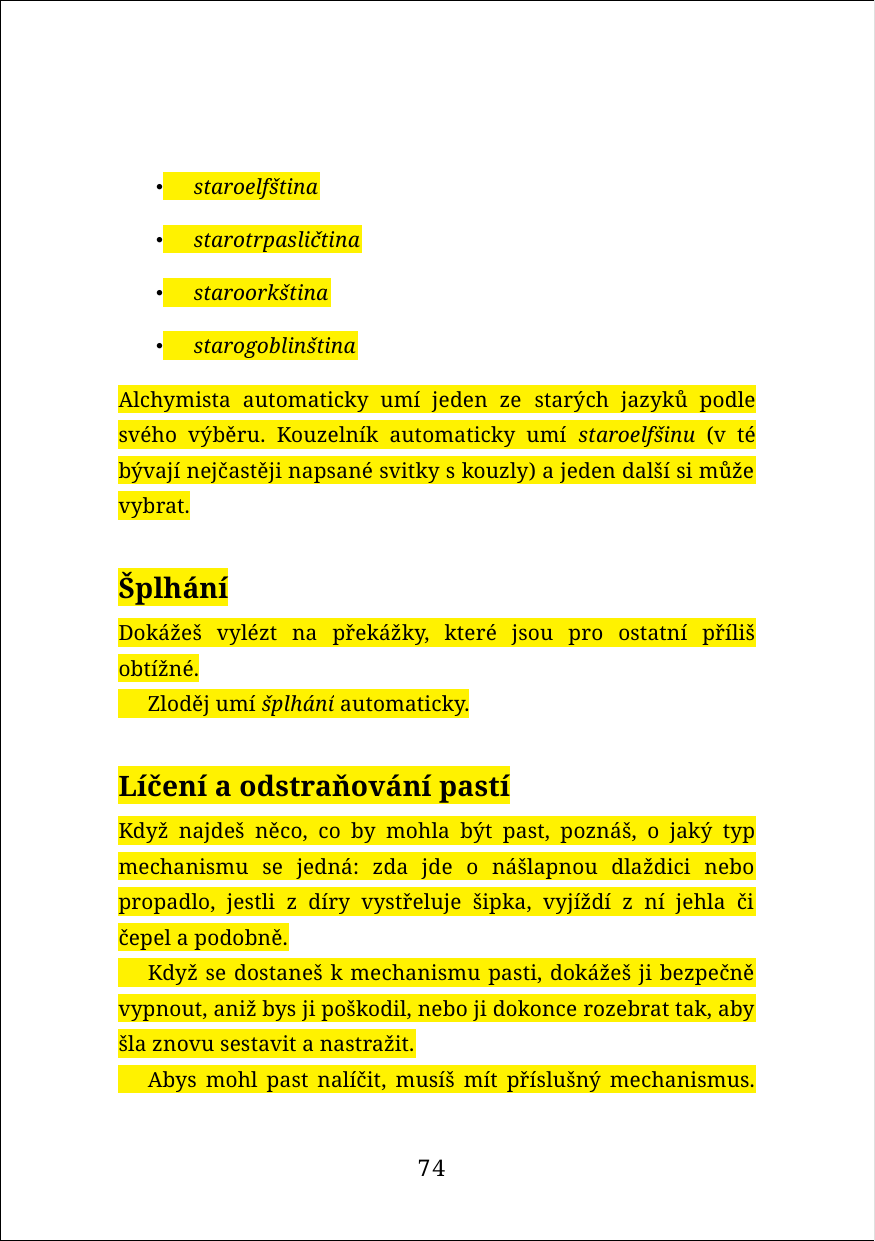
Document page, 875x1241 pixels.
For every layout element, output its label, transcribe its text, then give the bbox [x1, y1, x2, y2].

text Zloděj umí šplhání automaticky. [118, 689, 756, 718]
list staroelfština [156, 172, 756, 200]
subtitle Šplhání [118, 568, 756, 606]
list staroorkština [156, 278, 756, 307]
text Když najdeš něco, co by mohla být past, poznáš, o jaký typ mechanismu se jedná: zda jde o nášlapnou dlaždici nebo propadlo, jestli z díry vystřeluje šipka, vyjíždí z ní jehla či čepel a podobně. Když se dostaneš k mechanismu pasti, dokážeš ji bezpečně vypnout, aniž bys ji poškodil, nebo ji dokonce rozebrat tak, aby šla znovu sestavit a nastražit. Abys mohl past nalíčit, musíš mít příslušný mechanismus. [118, 816, 756, 1093]
list starotrpasličtina [156, 225, 756, 253]
text Alchymista automaticky umí jeden ze starých jazyků podle svého výběru. Kouzelník automaticky umí staroelfšinu (v té bývají nejčastěji napsané svitky s kouzly) a jeden další si může vybrat. [118, 385, 756, 520]
subtitle Líčení a odstraňování pastí [118, 766, 756, 804]
list starogoblinština [156, 331, 756, 360]
text Dokážeš vylézt na překážky, které jsou pro ostatní příliš obtížné. [118, 618, 756, 682]
